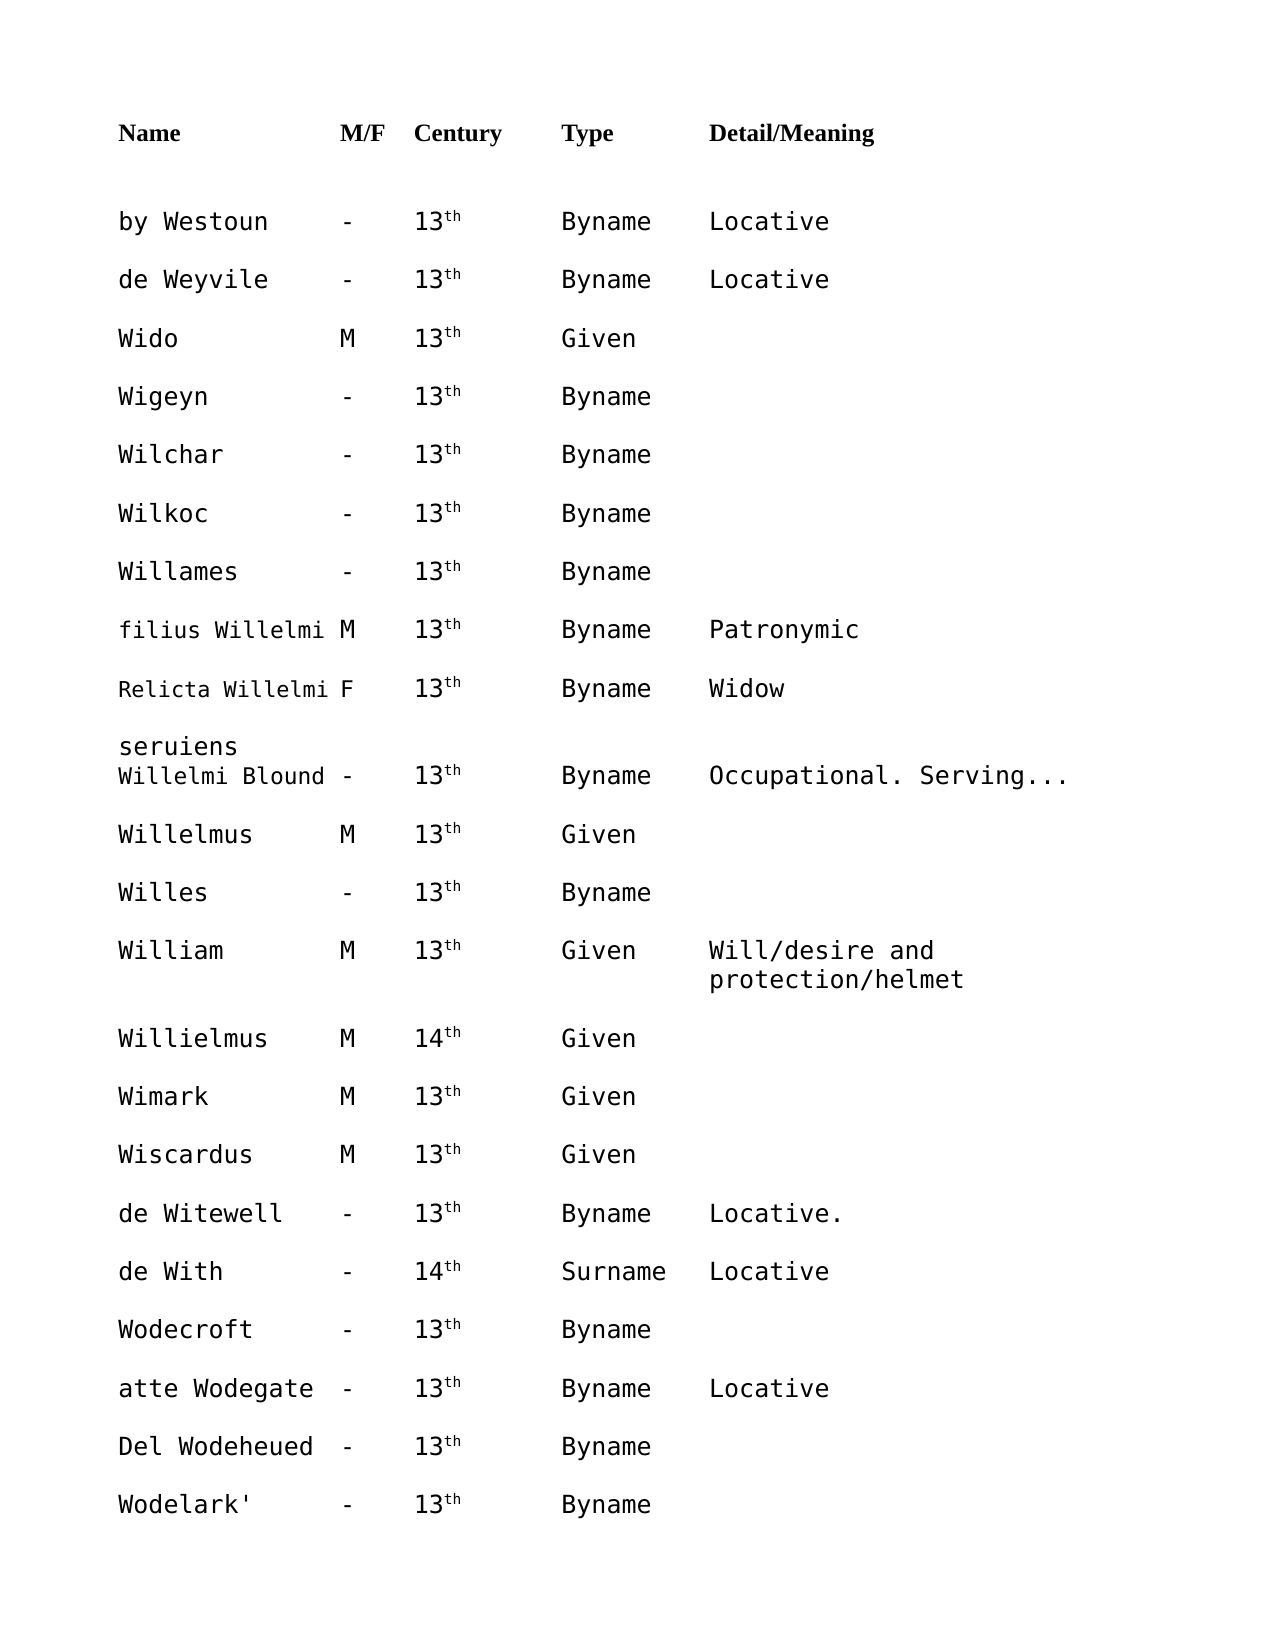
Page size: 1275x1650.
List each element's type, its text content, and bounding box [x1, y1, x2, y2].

text Willelmi Blound - 13th Byname Occupational. Serving... [118, 761, 1157, 791]
text de Witewell - 13th Byname Locative. [118, 1199, 1157, 1228]
text Wido M 13th Given [118, 324, 1157, 353]
text Wilchar - 13th Byname [118, 441, 1157, 470]
text Wimark M 13th Given [118, 1082, 1157, 1111]
text by Westoun - 13th Byname Locative [118, 207, 1157, 236]
text de With - 14th Surname Locative [118, 1257, 1157, 1286]
text Wiscardus M 13th Given [118, 1141, 1157, 1170]
text Willelmus M 13th Given [118, 820, 1157, 849]
text Willames - 13th Byname [118, 557, 1157, 586]
text atte Wodegate - 13th Byname Locative [118, 1374, 1157, 1403]
text William M 13th Given Will/desire and protection/helmet [118, 936, 1157, 995]
text Del Wodeheued - 13th Byname [118, 1432, 1157, 1461]
text Relicta Willelmi F 13th Byname Widow [118, 674, 1157, 703]
text filius Willelmi M 13th Byname Patronymic [118, 616, 1157, 645]
text Wilkoc - 13th Byname [118, 499, 1157, 528]
text Willielmus M 14th Given [118, 1024, 1157, 1053]
text seruiens [118, 732, 1157, 761]
text Wigeyn - 13th Byname [118, 382, 1157, 411]
text Wodelark' - 13th Byname [118, 1491, 1157, 1520]
text Wodecroft - 13th Byname [118, 1316, 1157, 1345]
text de Weyvile - 13th Byname Locative [118, 266, 1157, 295]
text Willes - 13th Byname [118, 878, 1157, 907]
